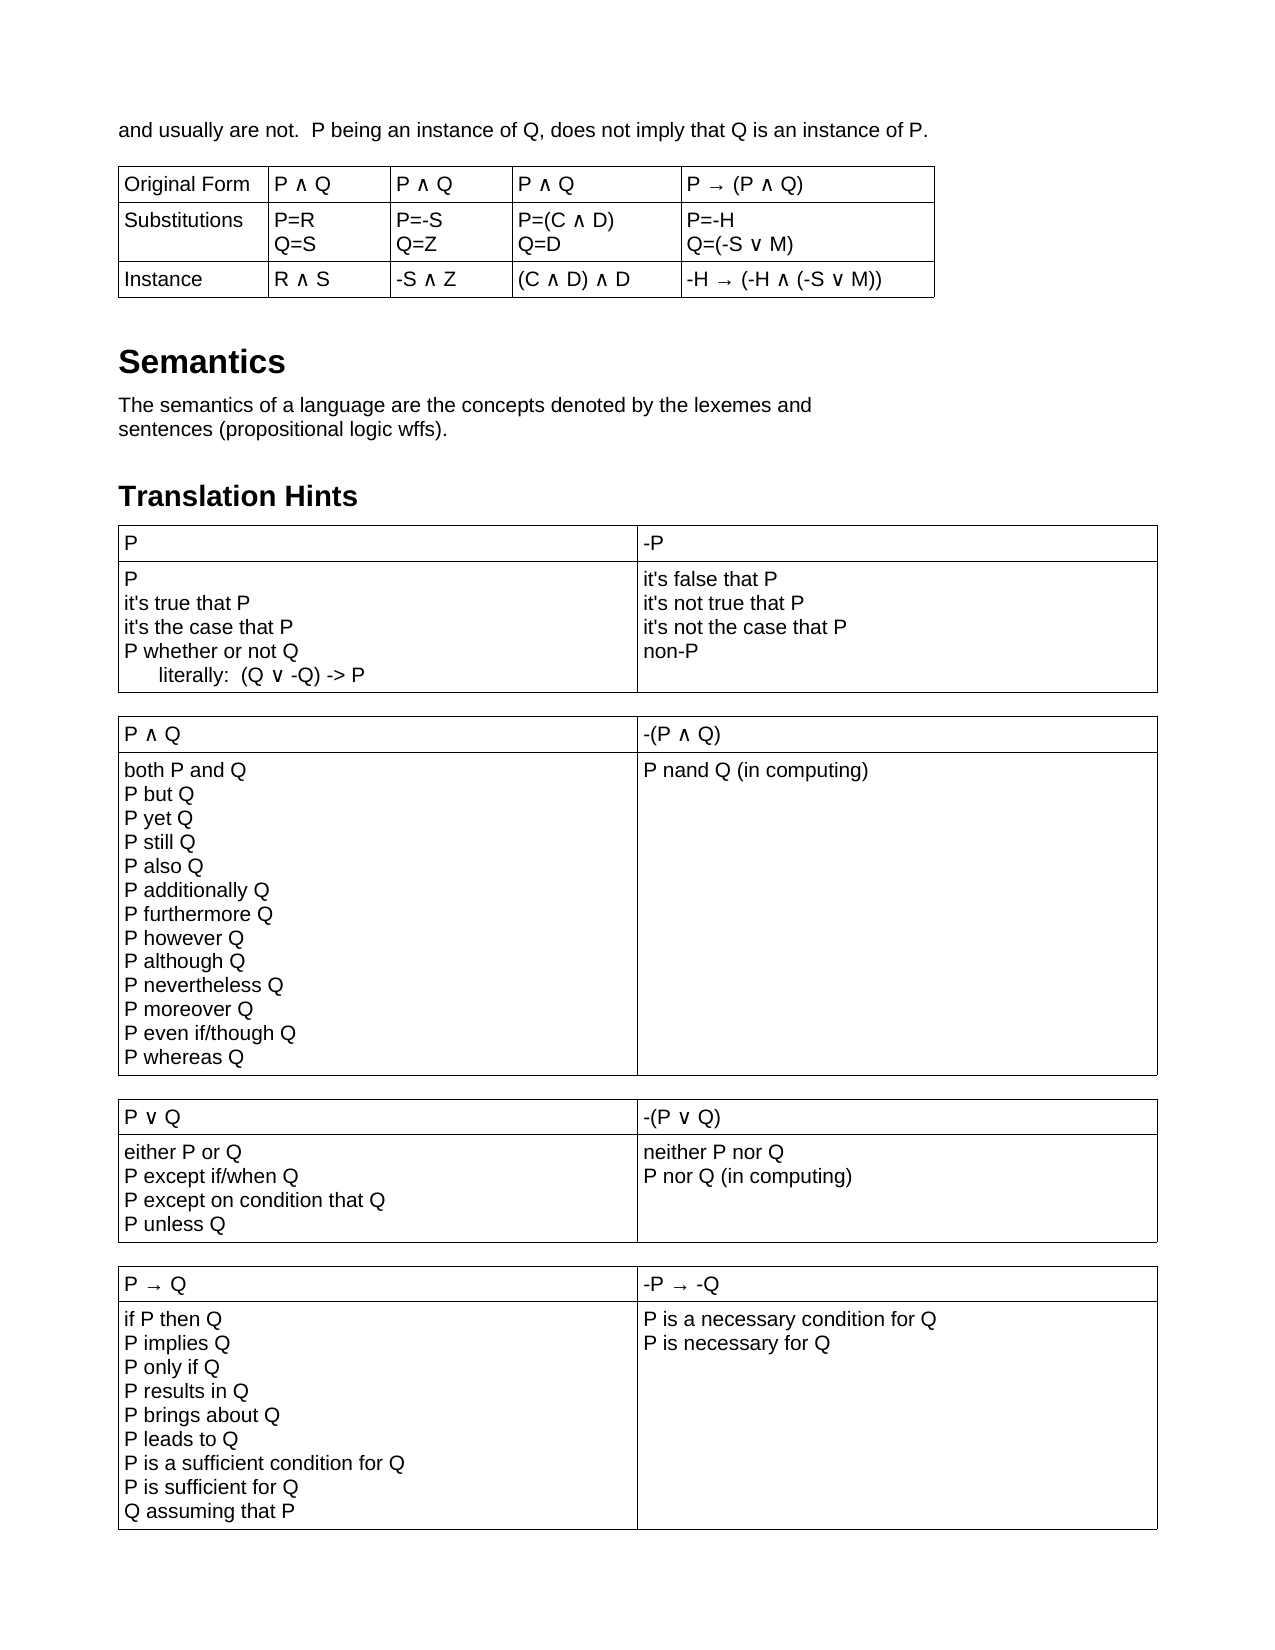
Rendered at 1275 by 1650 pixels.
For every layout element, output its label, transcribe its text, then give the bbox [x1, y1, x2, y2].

table_cell -S ∧ Z [391, 262, 512, 297]
table_cell P=-H Q=(-S ∨ M) [682, 203, 934, 261]
text The semantics of a language are the concepts denoted by the lexemes and [118, 393, 1157, 417]
table_header -P → -Q [638, 1267, 1157, 1301]
table_cell R ∧ S [269, 262, 390, 297]
table_cell P it's true that P it's the case that P P whether or not Q literally: (Q ∨ -Q) -> P [119, 562, 637, 692]
table_cell P=(C ∧ D) Q=D [513, 203, 681, 261]
table_header P → Q [119, 1267, 637, 1301]
table_cell either P or Q P except if/when Q P except on condition that Q P unless Q [119, 1135, 637, 1242]
table_header P [119, 526, 637, 561]
table_header P ∧ Q [391, 167, 512, 202]
table_header -(P ∧ Q) [638, 717, 1157, 752]
table_header -P [638, 526, 1157, 561]
table_cell neither P nor Q P nor Q (in computing) [638, 1135, 1157, 1242]
table_header P ∧ Q [119, 717, 637, 752]
table_cell (C ∧ D) ∧ D [513, 262, 681, 297]
text and usually are not. P being an instance of Q, does not imply that Q is an instance of P. [118, 118, 1157, 142]
table_header P ∧ Q [513, 167, 681, 202]
table_cell if P then Q P implies Q P only if Q P results in Q P brings about Q P leads to Q P is a sufficient condition for Q P is sufficient for Q Q assuming that P [119, 1302, 637, 1528]
table_header Original Form [119, 167, 268, 202]
table_cell both P and Q P but Q P yet Q P still Q P also Q P additionally Q P furthermore Q P however Q P although Q P nevertheless Q P moreover Q P even if/though Q P whereas Q [119, 753, 637, 1075]
table_cell it's false that P it's not true that P it's not the case that P non-P [638, 562, 1157, 692]
table_header P ∧ Q [269, 167, 390, 202]
table_header P → (P ∧ Q) [682, 167, 934, 202]
text sentences (propositional logic wffs). [118, 417, 1157, 441]
table_cell P=-S Q=Z [391, 203, 512, 261]
table_cell Instance [119, 262, 268, 297]
subtitle Semantics [118, 341, 1157, 380]
table_cell Substitutions [119, 203, 268, 261]
table_cell P nand Q (in computing) [638, 753, 1157, 1075]
table_cell P=R Q=S [269, 203, 390, 261]
table_cell P is a necessary condition for Q P is necessary for Q [638, 1302, 1157, 1528]
table_header -(P ∨ Q) [638, 1100, 1157, 1134]
table_cell -H → (-H ∧ (-S ∨ M)) [682, 262, 934, 297]
table_header P ∨ Q [119, 1100, 637, 1134]
subtitle Translation Hints [118, 479, 1157, 513]
